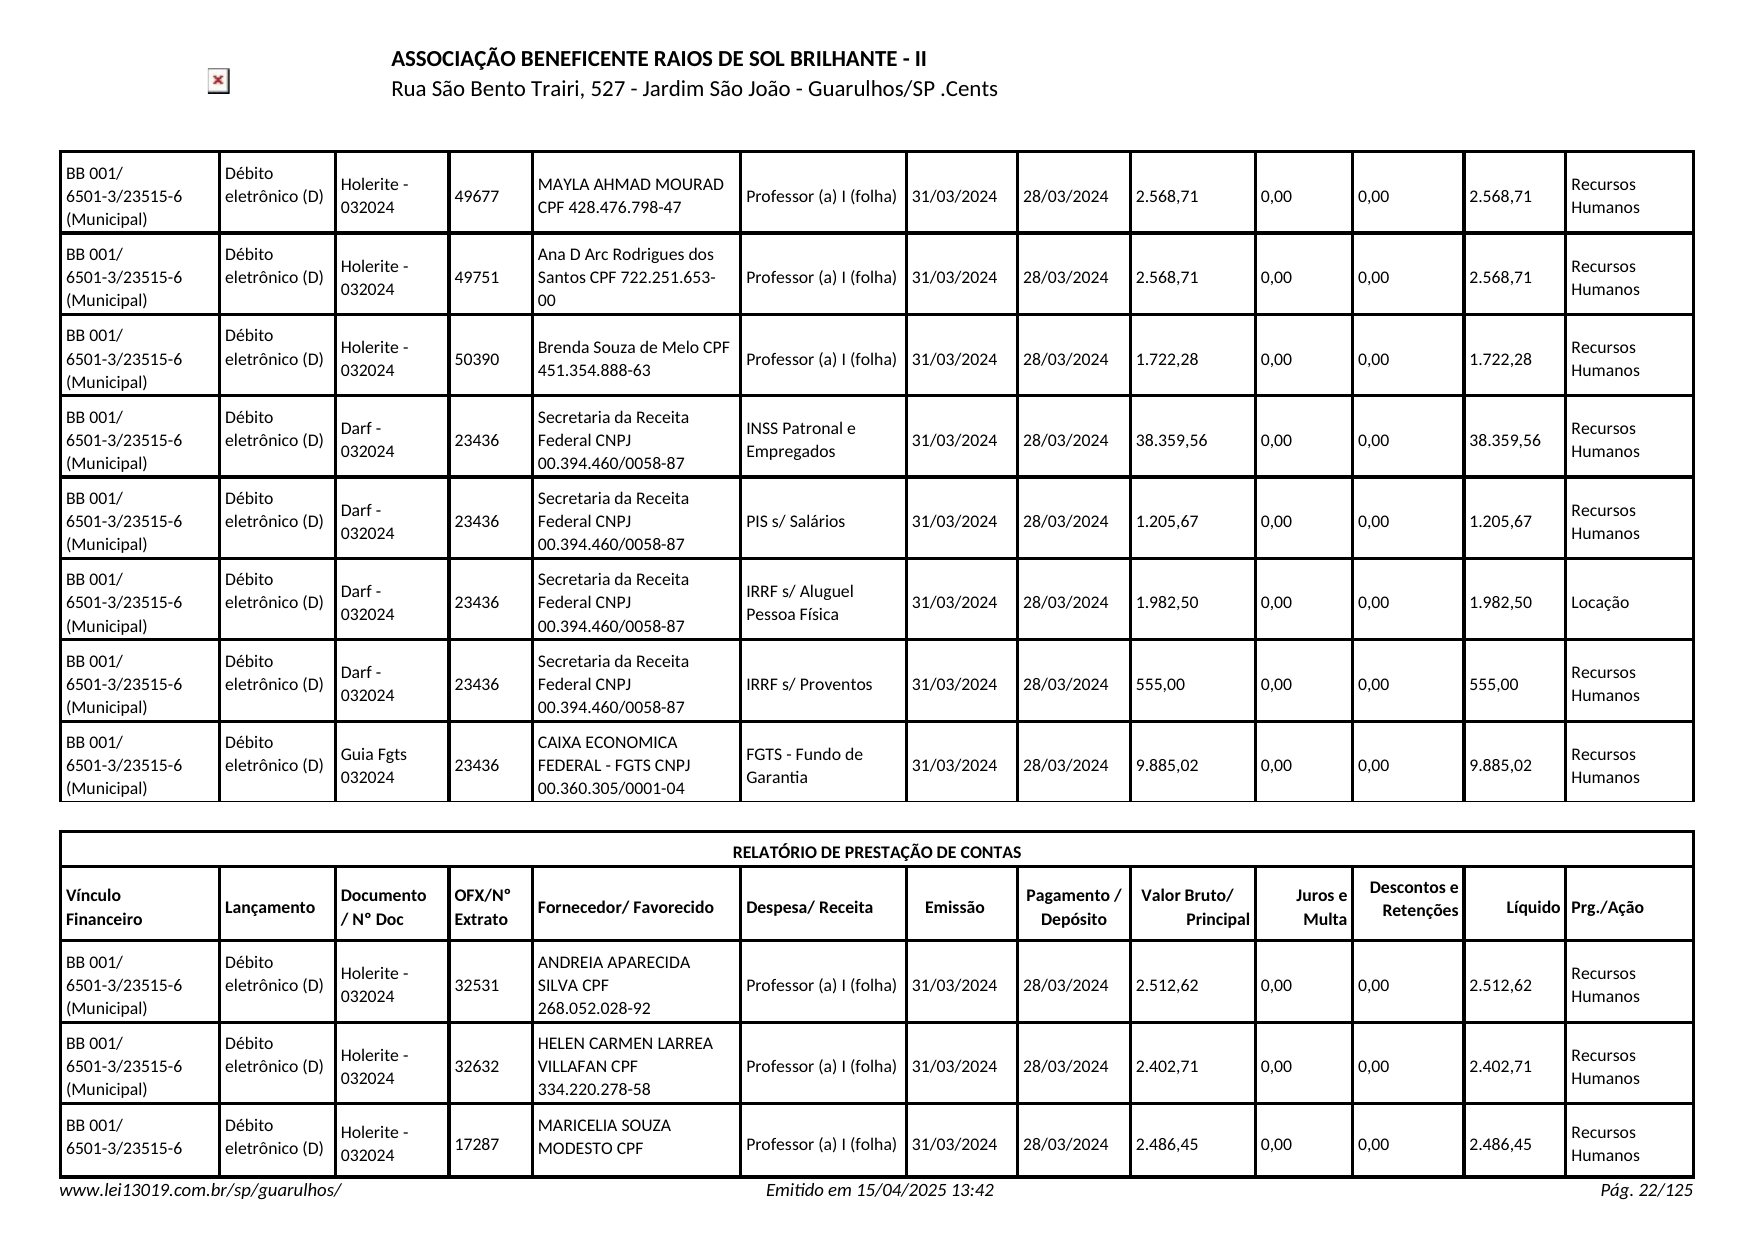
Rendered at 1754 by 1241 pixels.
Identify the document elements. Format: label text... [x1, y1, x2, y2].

table_cell Recursos Humanos [1567, 641, 1692, 719]
table_cell 0,00 [1257, 723, 1351, 801]
table_cell Recursos Humanos [1567, 1105, 1692, 1175]
table_cell ANDREIA APARECIDA SILVA CPF 268.052.028-92 [534, 942, 739, 1021]
table_cell Débito eletrônico (D) [221, 479, 334, 557]
table_cell Professor (a) I (folha) [742, 942, 905, 1021]
table_cell 0,00 [1354, 235, 1462, 313]
table_cell 38.359,56 [1466, 397, 1564, 475]
table_cell 2.512,62 [1466, 942, 1564, 1021]
table_cell Vínculo Financeiro [62, 868, 218, 939]
table_cell 1.722,28 [1466, 316, 1564, 394]
table_cell 0,00 [1354, 1105, 1462, 1175]
table_cell OFX/Nº Extrato [451, 868, 531, 939]
table_cell 0,00 [1354, 560, 1462, 638]
table_cell 0,00 [1257, 397, 1351, 475]
table_cell 17287 [451, 1105, 531, 1175]
table_cell 2.568,71 [1466, 153, 1564, 231]
table_cell 28/03/2024 [1019, 641, 1129, 719]
table_cell Débito eletrônico (D) [221, 942, 334, 1021]
table_cell 28/03/2024 [1019, 316, 1129, 394]
table_cell Ana D Arc Rodrigues dos Santos CPF 722.251.653-00 [534, 235, 739, 313]
table_cell 2.402,71 [1132, 1024, 1254, 1102]
table_cell 28/03/2024 [1019, 942, 1129, 1021]
table_cell 2.568,71 [1132, 153, 1254, 231]
table_cell PIS s/ Salários [742, 479, 905, 557]
table_cell 31/03/2024 [908, 723, 1016, 801]
table_cell Professor (a) I (folha) [742, 235, 905, 313]
table_cell 1.205,67 [1466, 479, 1564, 557]
table_cell Guia Fgts 032024 [337, 723, 447, 801]
table_cell BB 001/ 6501-3/23515-6 (Municipal) [62, 723, 218, 801]
table_cell 0,00 [1257, 153, 1351, 231]
table_cell 23436 [451, 723, 531, 801]
table_cell Recursos Humanos [1567, 235, 1692, 313]
table_cell Brenda Souza de Melo CPF 451.354.888-63 [534, 316, 739, 394]
table_cell Débito eletrônico (D) [221, 723, 334, 801]
table_cell 2.402,71 [1466, 1024, 1564, 1102]
table_cell Professor (a) I (folha) [742, 1024, 905, 1102]
table_cell 31/03/2024 [908, 316, 1016, 394]
table_cell HELEN CARMEN LARREA VILLAFAN CPF 334.220.278-58 [534, 1024, 739, 1102]
table_cell Débito eletrônico (D) [221, 397, 334, 475]
table_cell BB 001/ 6501-3/23515-6 (Municipal) [62, 560, 218, 638]
table_cell 0,00 [1257, 942, 1351, 1021]
table_cell Professor (a) I (folha) [742, 153, 905, 231]
table_cell Recursos Humanos [1567, 942, 1692, 1021]
table_cell IRRF s/ Proventos [742, 641, 905, 719]
table_cell 0,00 [1354, 316, 1462, 394]
table_cell 28/03/2024 [1019, 397, 1129, 475]
table_header RELATÓRIO DE PRESTAÇÃO DE CONTAS [62, 833, 1692, 865]
table_cell 28/03/2024 [1019, 723, 1129, 801]
table_cell 28/03/2024 [1019, 153, 1129, 231]
table_cell Débito eletrônico (D) [221, 316, 334, 394]
table_cell 28/03/2024 [1019, 479, 1129, 557]
table_cell Débito eletrônico (D) [221, 641, 334, 719]
table_cell Líquido [1466, 868, 1564, 939]
table_cell Locação [1567, 560, 1692, 638]
table_cell Pagamento / Depósito [1019, 868, 1129, 939]
table_cell Holerite - 032024 [337, 153, 447, 231]
table_cell 50390 [451, 316, 531, 394]
table_cell Recursos Humanos [1567, 723, 1692, 801]
table_cell 23436 [451, 560, 531, 638]
table_cell 9.885,02 [1132, 723, 1254, 801]
table_cell 0,00 [1257, 235, 1351, 313]
table_cell 28/03/2024 [1019, 235, 1129, 313]
table_cell 31/03/2024 [908, 560, 1016, 638]
table_cell 23436 [451, 397, 531, 475]
table_cell BB 001/ 6501-3/23515-6 (Municipal) [62, 641, 218, 719]
table_cell 32531 [451, 942, 531, 1021]
table_cell BB 001/ 6501-3/23515-6 (Municipal) [62, 942, 218, 1021]
table_cell 31/03/2024 [908, 1105, 1016, 1175]
table_cell IRRF s/ Aluguel Pessoa Física [742, 560, 905, 638]
table_cell 23436 [451, 641, 531, 719]
table_cell Secretaria da Receita Federal CNPJ 00.394.460/0058-87 [534, 479, 739, 557]
table_cell Darf - 032024 [337, 397, 447, 475]
table_cell Holerite - 032024 [337, 942, 447, 1021]
table_cell 0,00 [1257, 560, 1351, 638]
table_cell BB 001/ 6501-3/23515-6 (Municipal) [62, 479, 218, 557]
table_cell Professor (a) I (folha) [742, 1105, 905, 1175]
table_cell 0,00 [1354, 397, 1462, 475]
table_cell 1.205,67 [1132, 479, 1254, 557]
table_cell 555,00 [1466, 641, 1564, 719]
table_cell Documento / Nº Doc [337, 868, 447, 939]
table_cell BB 001/ 6501-3/23515-6 (Municipal) [62, 153, 218, 231]
table_cell 0,00 [1354, 479, 1462, 557]
table_cell 1.982,50 [1132, 560, 1254, 638]
table_cell Holerite - 032024 [337, 1105, 447, 1175]
table_cell BB 001/ 6501-3/23515-6 (Municipal) [62, 1024, 218, 1102]
table_cell 28/03/2024 [1019, 560, 1129, 638]
table_cell Secretaria da Receita Federal CNPJ 00.394.460/0058-87 [534, 397, 739, 475]
table_cell 9.885,02 [1466, 723, 1564, 801]
table_cell 1.722,28 [1132, 316, 1254, 394]
table_cell Juros e Multa [1257, 868, 1351, 939]
table_cell Darf - 032024 [337, 479, 447, 557]
table_cell BB 001/ 6501-3/23515-6 (Municipal) [62, 397, 218, 475]
table_cell Darf - 032024 [337, 641, 447, 719]
table_cell 1.982,50 [1466, 560, 1564, 638]
table_cell Lançamento [221, 868, 334, 939]
table_cell 2.512,62 [1132, 942, 1254, 1021]
table_cell Recursos Humanos [1567, 316, 1692, 394]
table_cell 32632 [451, 1024, 531, 1102]
table_cell 38.359,56 [1132, 397, 1254, 475]
table_cell FGTS - Fundo de Garantia [742, 723, 905, 801]
table_cell Débito eletrônico (D) [221, 235, 334, 313]
table_cell Valor Bruto/ Principal [1132, 868, 1254, 939]
table_cell MAYLA AHMAD MOURAD CPF 428.476.798-47 [534, 153, 739, 231]
table_cell 31/03/2024 [908, 1024, 1016, 1102]
table_cell Fornecedor/ Favorecido [534, 868, 739, 939]
table_cell Holerite - 032024 [337, 1024, 447, 1102]
table_cell Recursos Humanos [1567, 1024, 1692, 1102]
table_cell 555,00 [1132, 641, 1254, 719]
table_cell Débito eletrônico (D) [221, 153, 334, 231]
table_cell 0,00 [1257, 479, 1351, 557]
table_cell 2.568,71 [1132, 235, 1254, 313]
table_cell Secretaria da Receita Federal CNPJ 00.394.460/0058-87 [534, 641, 739, 719]
table_cell 0,00 [1257, 1105, 1351, 1175]
table_cell 0,00 [1257, 641, 1351, 719]
table_cell Holerite - 032024 [337, 235, 447, 313]
table_cell Secretaria da Receita Federal CNPJ 00.394.460/0058-87 [534, 560, 739, 638]
table_cell 23436 [451, 479, 531, 557]
table_cell Recursos Humanos [1567, 479, 1692, 557]
table_cell 31/03/2024 [908, 479, 1016, 557]
table_cell BB 001/ 6501-3/23515-6 (Municipal) [62, 316, 218, 394]
table_cell 0,00 [1354, 153, 1462, 231]
table_cell Prg./Ação [1567, 868, 1692, 939]
table_cell MARICELIA SOUZA MODESTO CPF [534, 1105, 739, 1175]
table_cell 0,00 [1354, 942, 1462, 1021]
table_cell 2.486,45 [1132, 1105, 1254, 1175]
table_cell INSS Patronal e Empregados [742, 397, 905, 475]
table_cell BB 001/ 6501-3/23515-6 [62, 1105, 218, 1175]
table_cell Holerite - 032024 [337, 316, 447, 394]
table_cell Débito eletrônico (D) [221, 560, 334, 638]
table_cell 31/03/2024 [908, 235, 1016, 313]
table_cell 28/03/2024 [1019, 1105, 1129, 1175]
table_cell 0,00 [1354, 723, 1462, 801]
table_cell 31/03/2024 [908, 397, 1016, 475]
table_cell 2.486,45 [1466, 1105, 1564, 1175]
table_cell Débito eletrônico (D) [221, 1024, 334, 1102]
table_cell 0,00 [1257, 1024, 1351, 1102]
table_cell CAIXA ECONOMICA FEDERAL - FGTS CNPJ 00.360.305/0001-04 [534, 723, 739, 801]
table_cell Professor (a) I (folha) [742, 316, 905, 394]
table_cell 0,00 [1354, 641, 1462, 719]
table_cell Débito eletrônico (D) [221, 1105, 334, 1175]
table_cell Descontos e Retenções [1354, 868, 1462, 939]
table_cell 28/03/2024 [1019, 1024, 1129, 1102]
table_cell 31/03/2024 [908, 641, 1016, 719]
table_cell BB 001/ 6501-3/23515-6 (Municipal) [62, 235, 218, 313]
table_cell 49677 [451, 153, 531, 231]
table_cell 2.568,71 [1466, 235, 1564, 313]
table_cell 31/03/2024 [908, 942, 1016, 1021]
table_cell Emissão [908, 868, 1016, 939]
table_cell Recursos Humanos [1567, 153, 1692, 231]
table_cell Recursos Humanos [1567, 397, 1692, 475]
table_cell 0,00 [1257, 316, 1351, 394]
table_cell 31/03/2024 [908, 153, 1016, 231]
table_cell Darf - 032024 [337, 560, 447, 638]
table_cell 0,00 [1354, 1024, 1462, 1102]
table_cell 49751 [451, 235, 531, 313]
table_cell Despesa/ Receita [742, 868, 905, 939]
